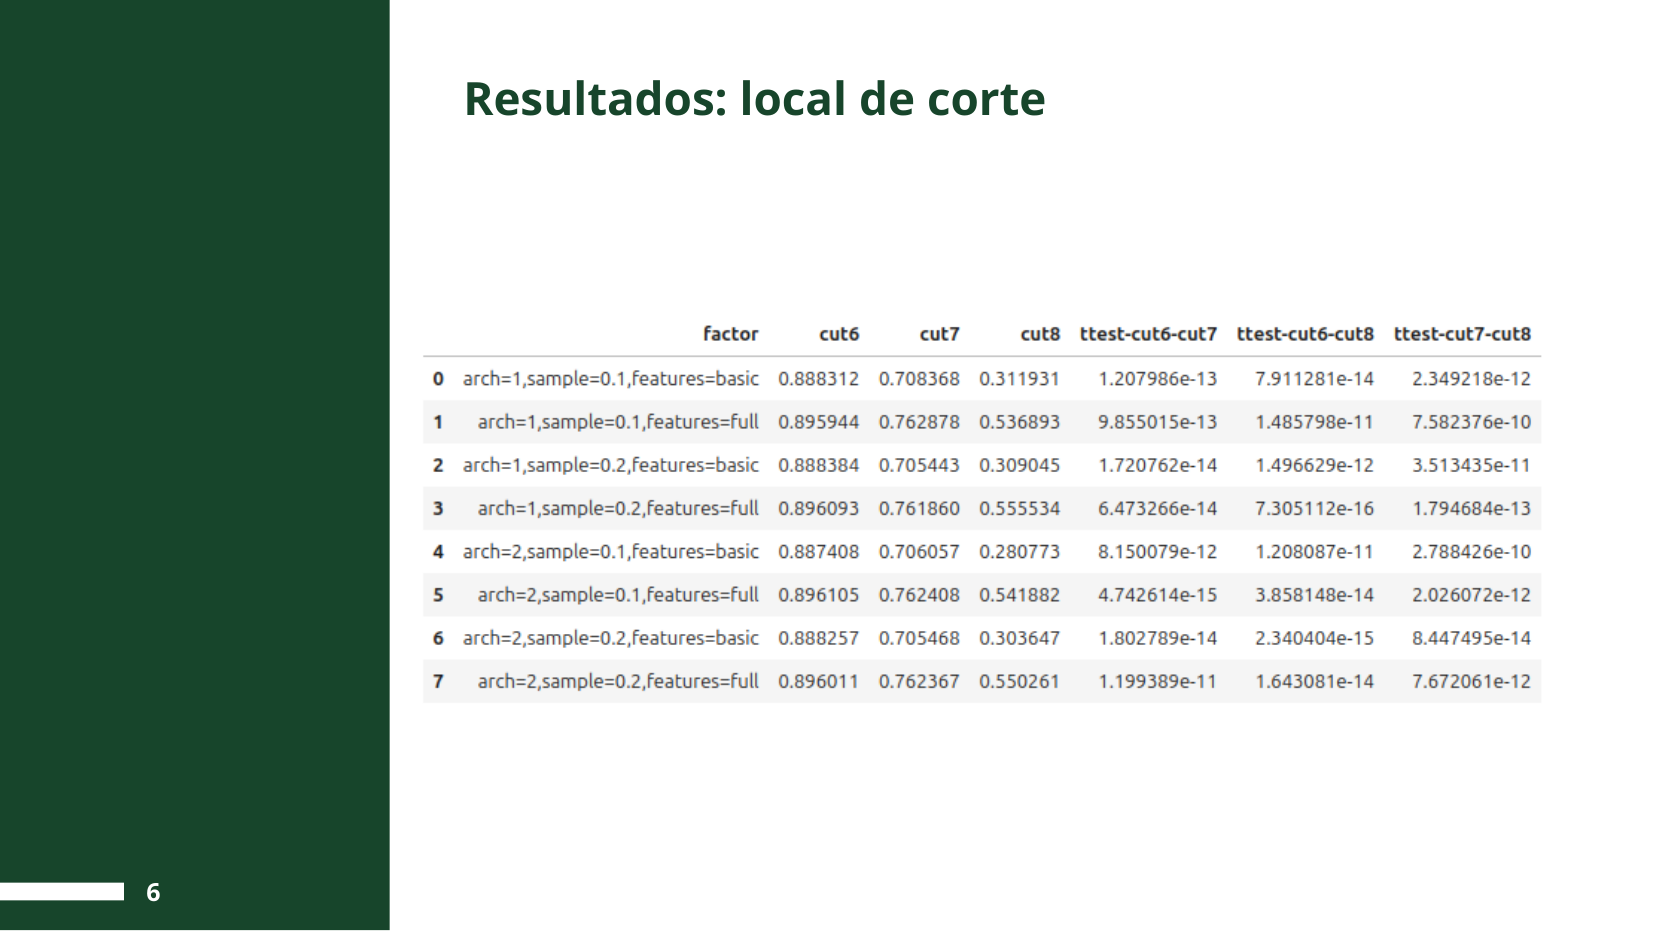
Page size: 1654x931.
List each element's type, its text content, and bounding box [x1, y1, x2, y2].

text_box [0, 0, 390, 931]
text_box Resultados: local de corte [448, 59, 1601, 177]
picture [419, 311, 1604, 718]
text_box [79, 870, 228, 913]
